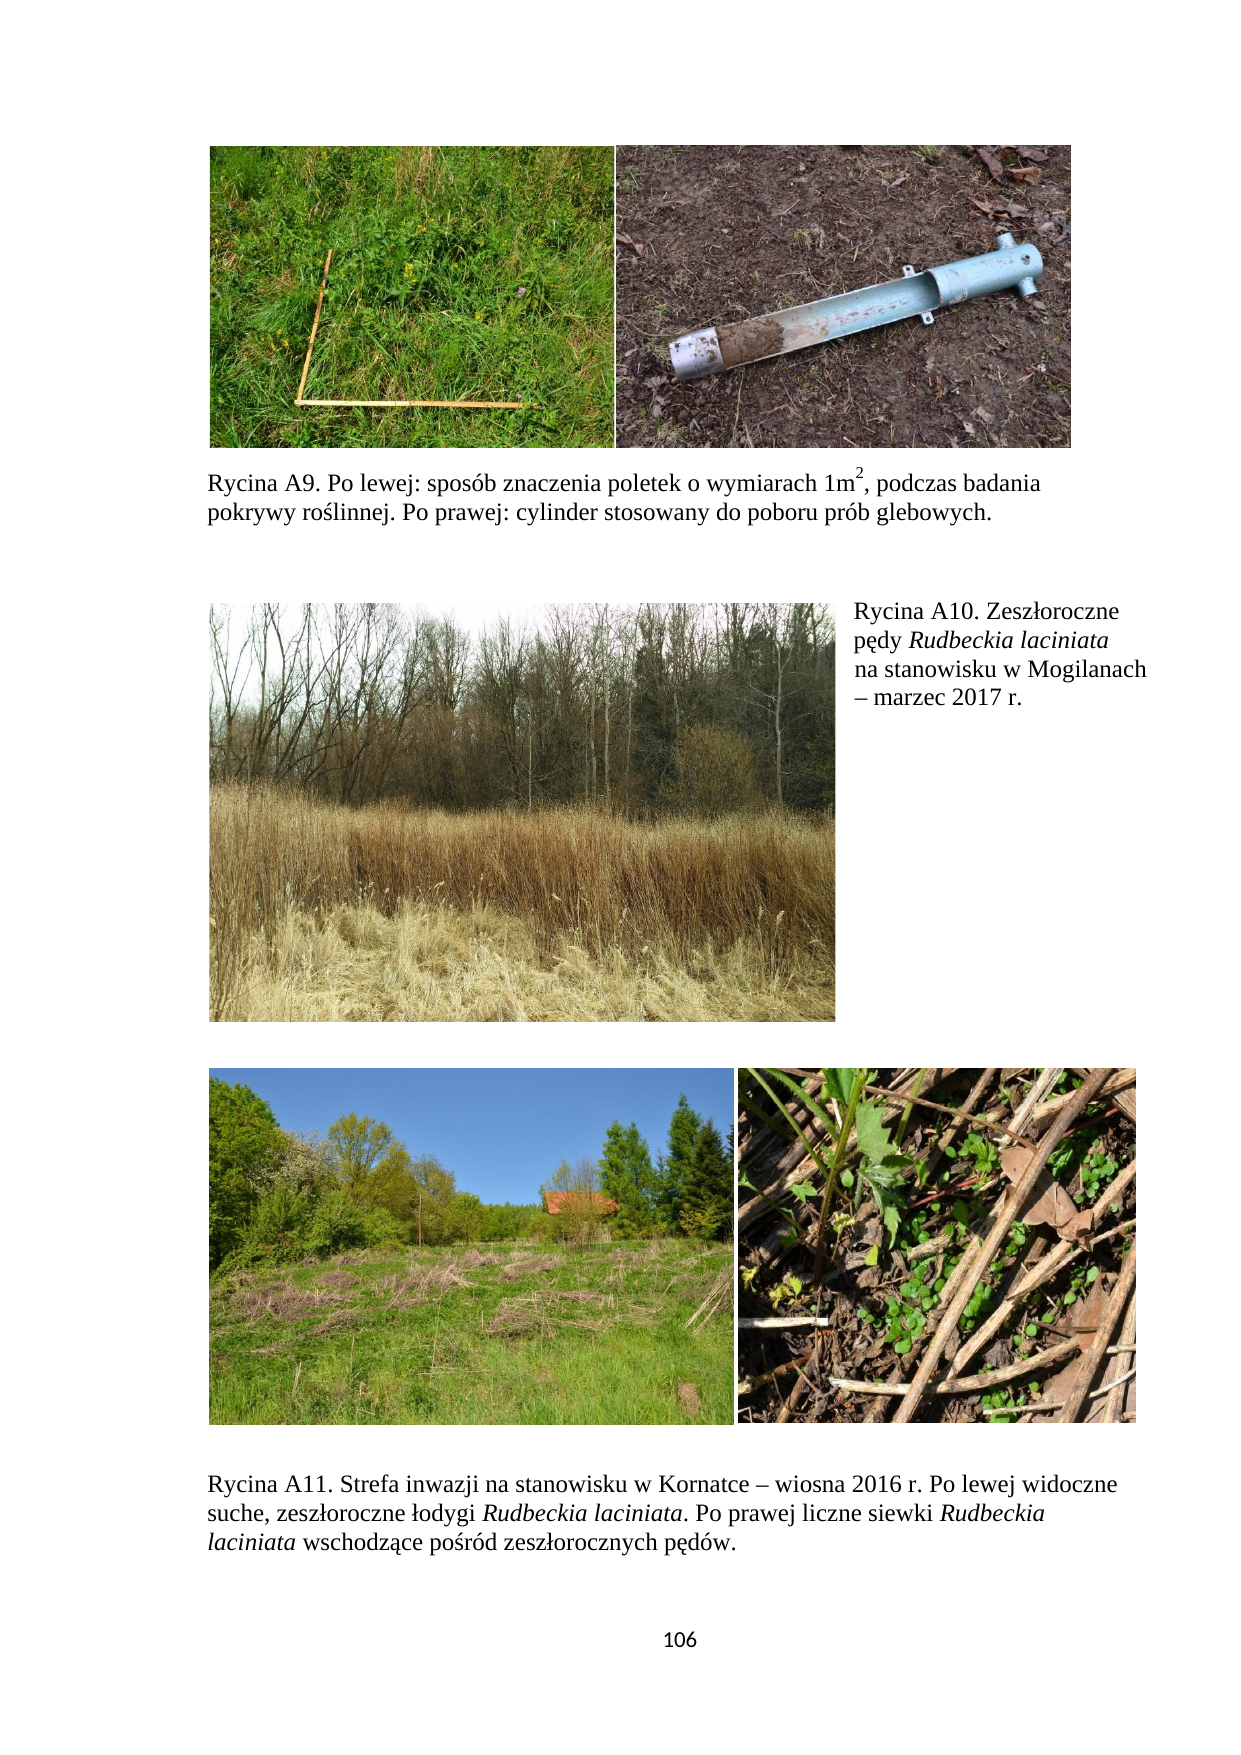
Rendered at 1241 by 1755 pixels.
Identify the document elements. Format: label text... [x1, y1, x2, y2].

text [175, 654, 209, 683]
text na stanowisku w Mogilanach [836, 654, 1146, 683]
text Rycina A11. Strefa inwazji na stanowisku w Kornatce – wiosna 2016 r. Po lewej widoczne suche, zeszłoroczne łodygi Rudbeckia laciniata. Po prawej liczne siewki Rudbeckia laciniata wschodzące pośród zeszłorocznych pędów. [207, 1469, 1142, 1555]
text – marzec 2017 r. [836, 683, 1022, 711]
text Rycina A9. Po lewej: sposób znaczenia poletek o wymiarach 1m2, podczas badania pokrywy roślinnej. Po prawej: cylinder stosowany do poboru prób glebowych. [207, 469, 1043, 526]
text [175, 683, 209, 711]
text Rycina A10. Zeszłoroczne pędy Rudbeckia laciniata [853, 596, 1121, 654]
